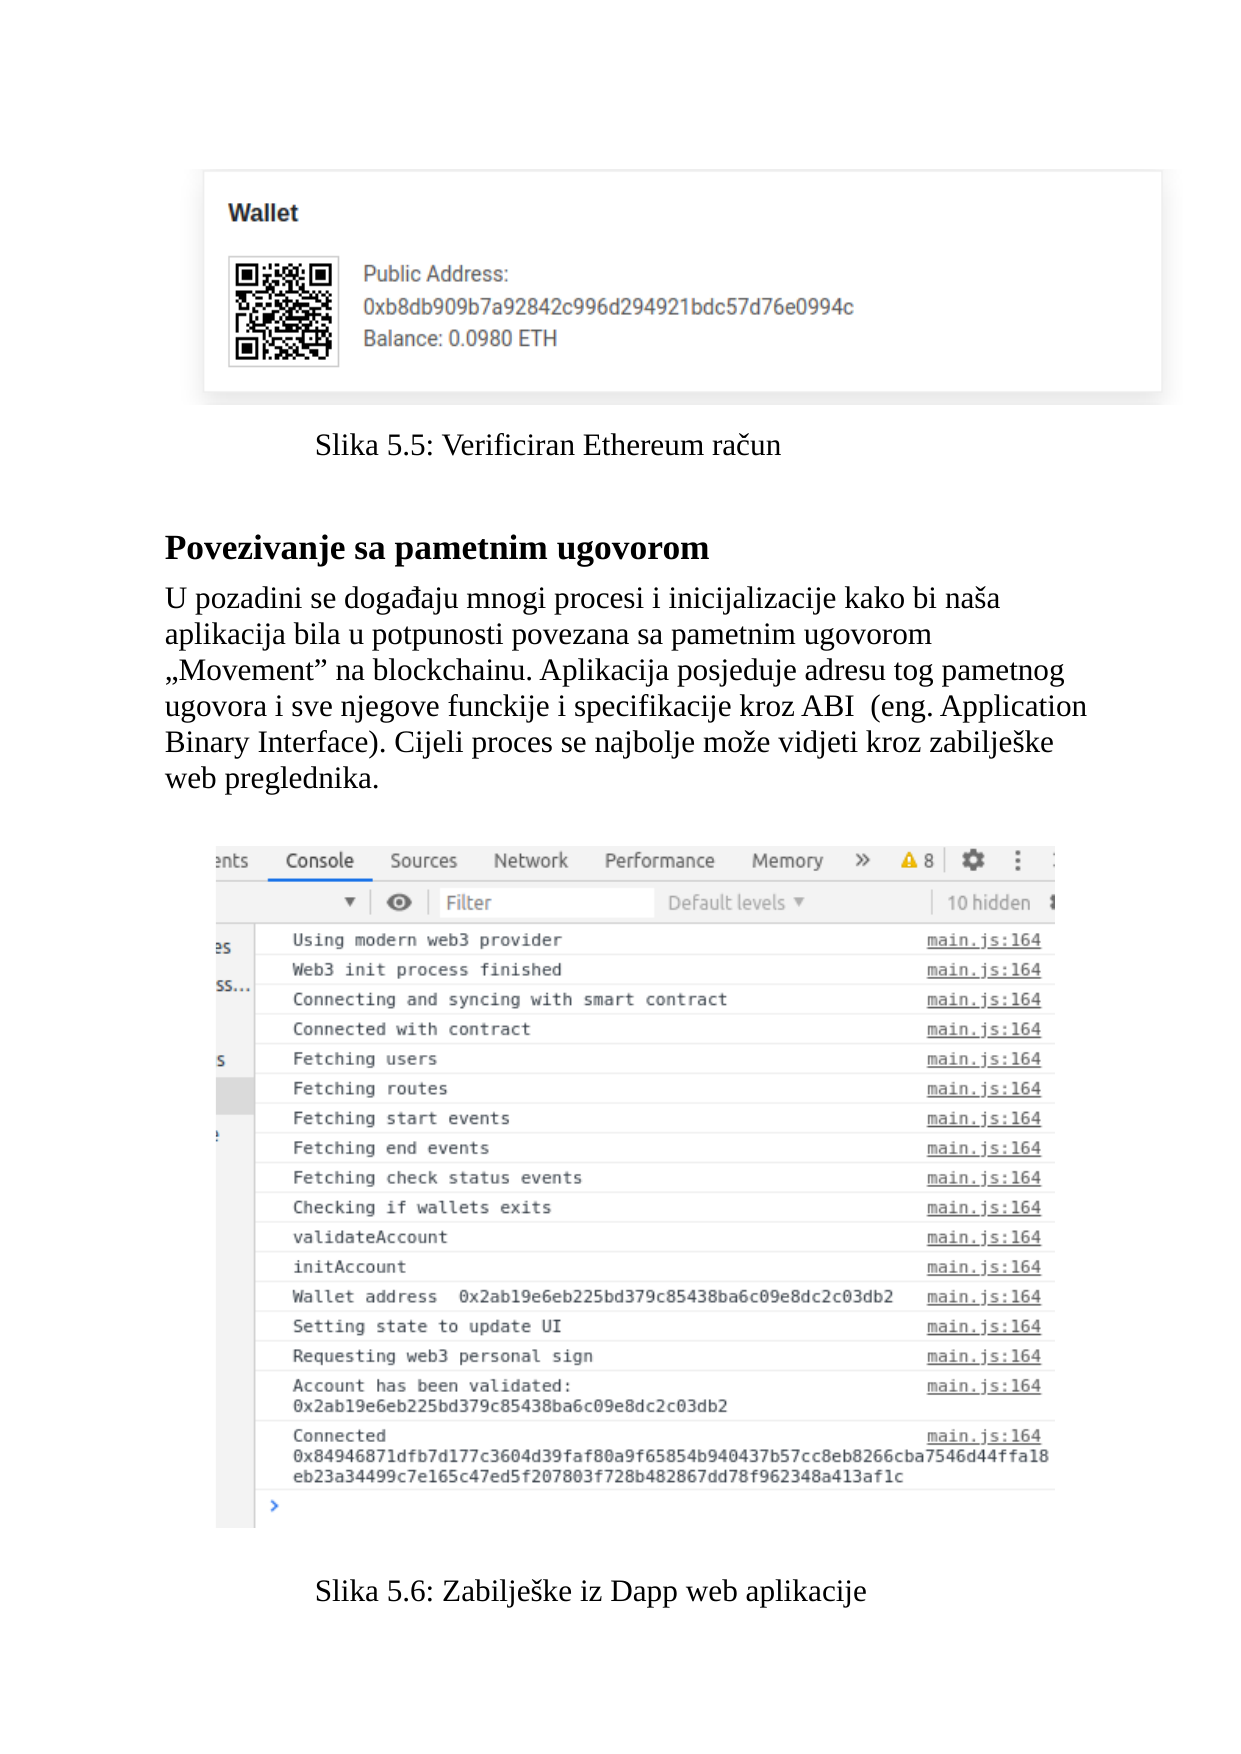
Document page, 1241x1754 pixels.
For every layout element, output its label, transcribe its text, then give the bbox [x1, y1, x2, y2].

picture [215, 846, 1055, 1528]
text Povezivanje sa pametnim ugovorom [164, 527, 1092, 567]
text U pozadini se događaju mnogi procesi i inicijalizacije kako bi naša aplikacija bila u potpunosti povezana sa pametnim ugovorom „Movement” na blockchainu. Aplikacija posjeduje adresu tog pametnog ugovora i sve njegove funckije i specifikacije kroz ABI (eng. Application Binary Interface). Cijeli proces se najbolje može vidjeti kroz zabilješke web preglednika. [164, 579, 1092, 795]
text Slika 5.5: Verificiran Ethereum račun [164, 118, 1092, 467]
picture [179, 169, 1184, 405]
text Slika 5.6: Zabilješke iz Dapp web aplikacije [164, 1572, 1092, 1608]
